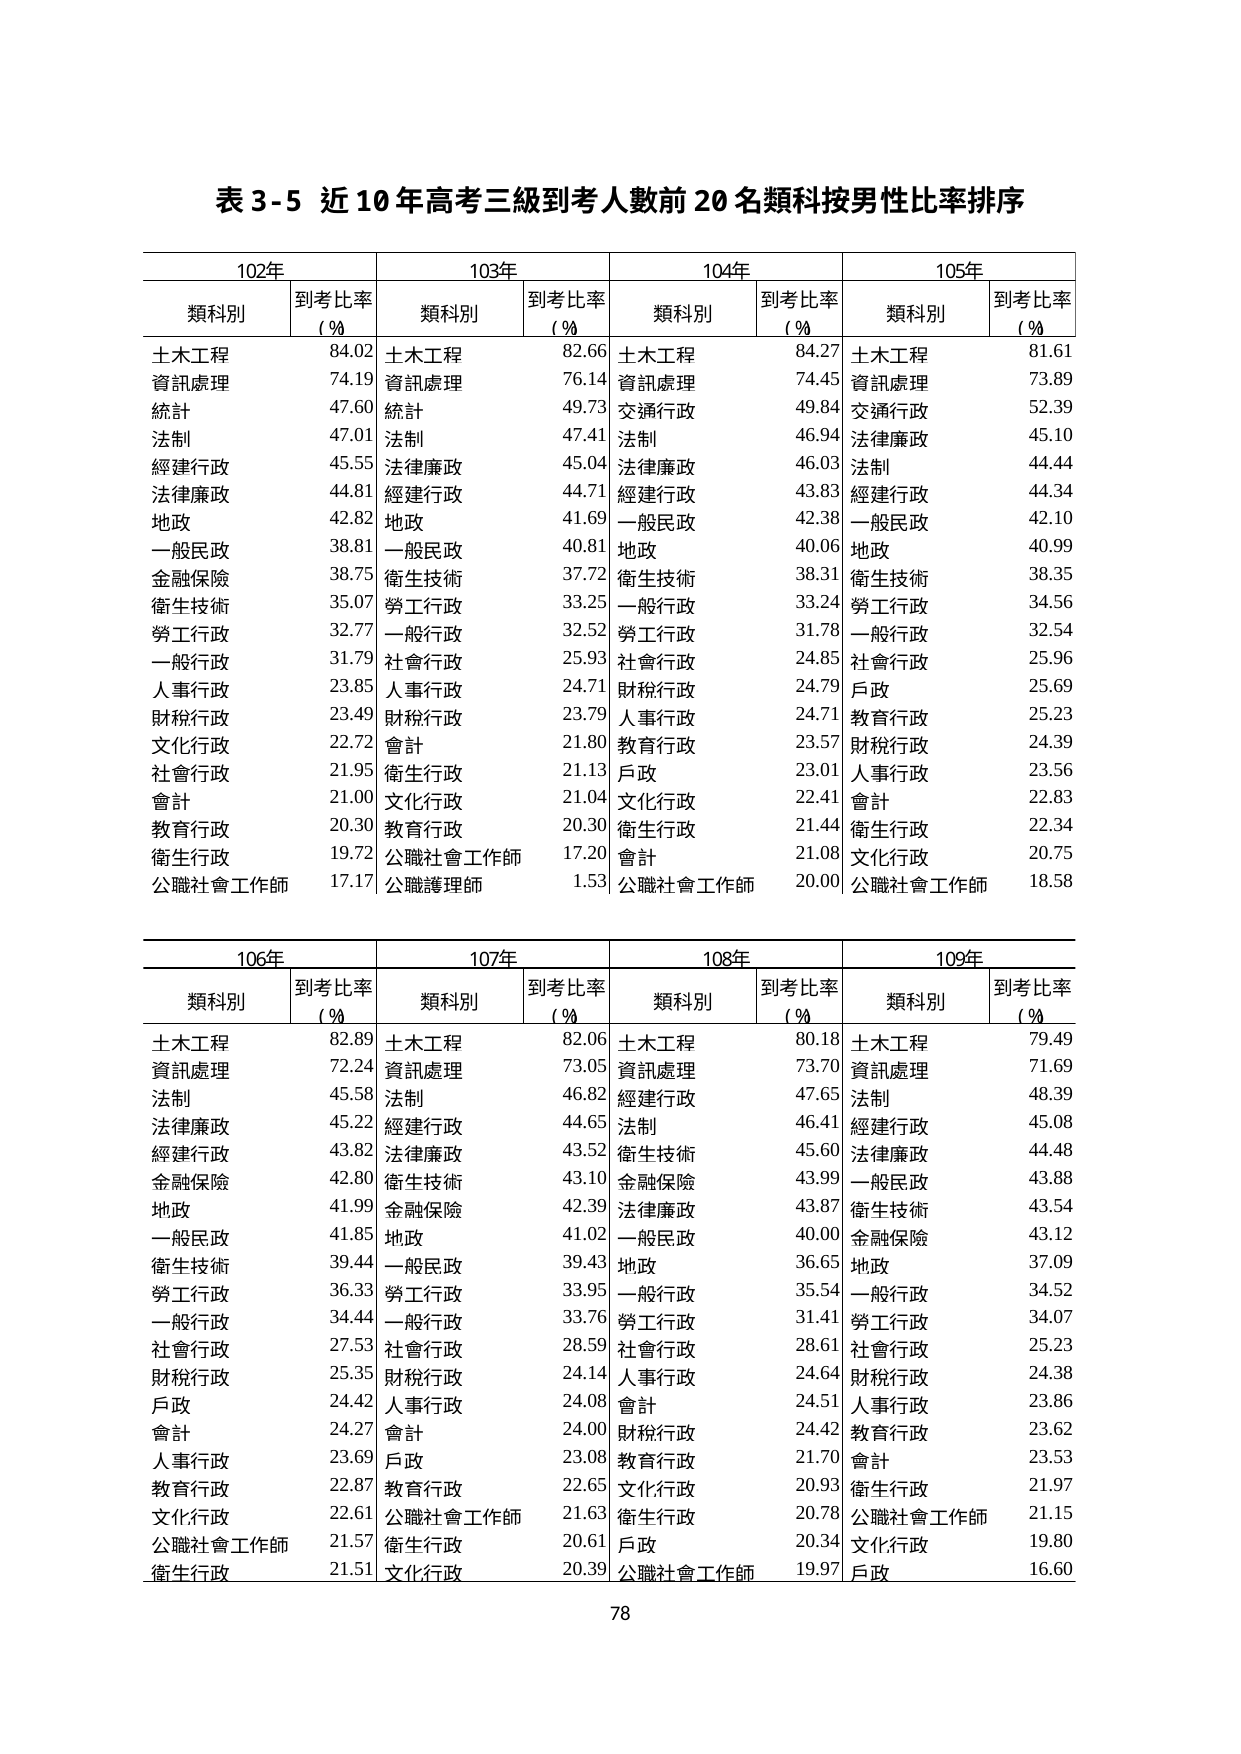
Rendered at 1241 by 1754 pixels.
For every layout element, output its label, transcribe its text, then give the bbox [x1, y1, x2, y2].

text 表3-5 近10年高考三級到考人數前20名類科按男性比率排序 [187, 157, 1053, 219]
